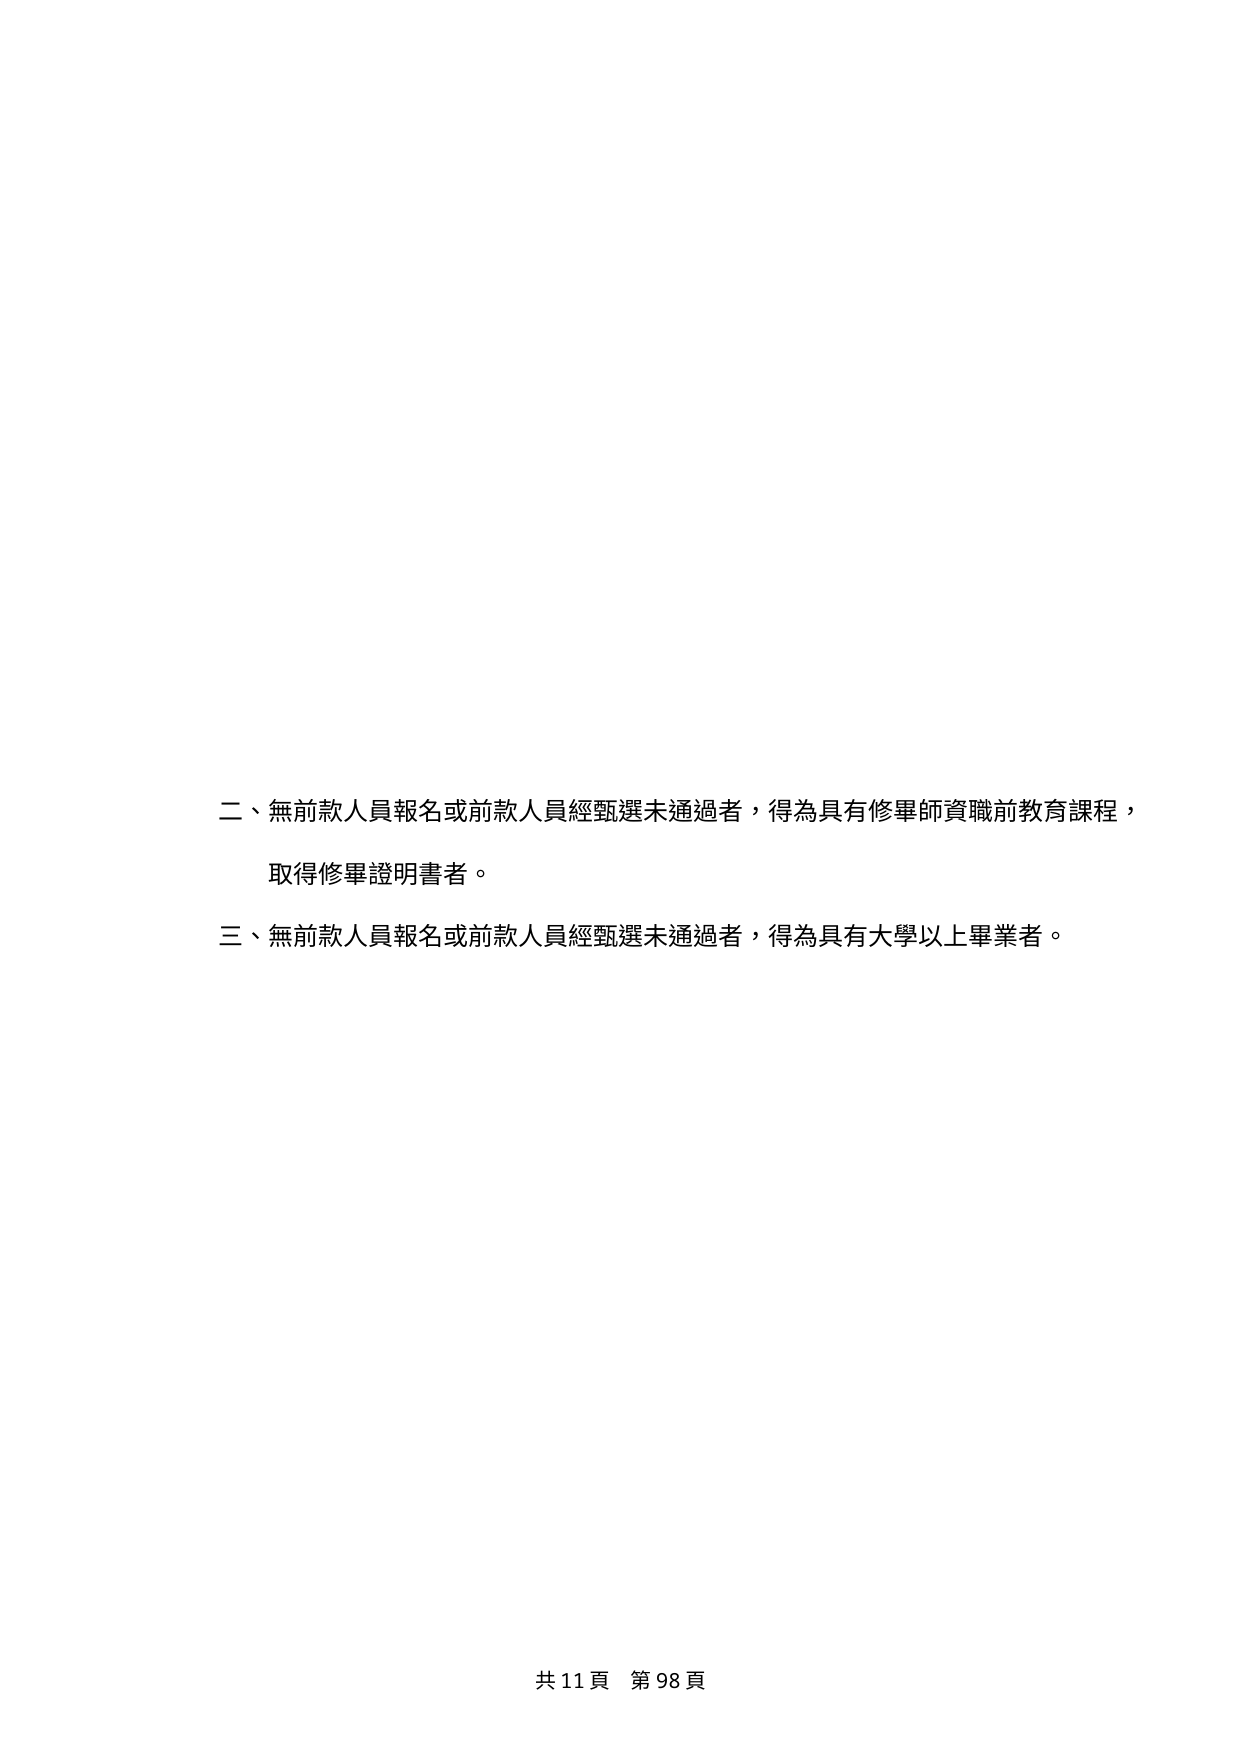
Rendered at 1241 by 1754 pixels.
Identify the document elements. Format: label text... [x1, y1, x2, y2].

text 三、無前款人員報名或前款人員經甄選未通過者，得為具有大學以上畢業者。 [118, 893, 1122, 956]
text 二、無前款人員報名或前款人員經甄選未通過者，得為具有修畢師資職前教育課程，取得修畢證明書者。 [218, 768, 1122, 893]
